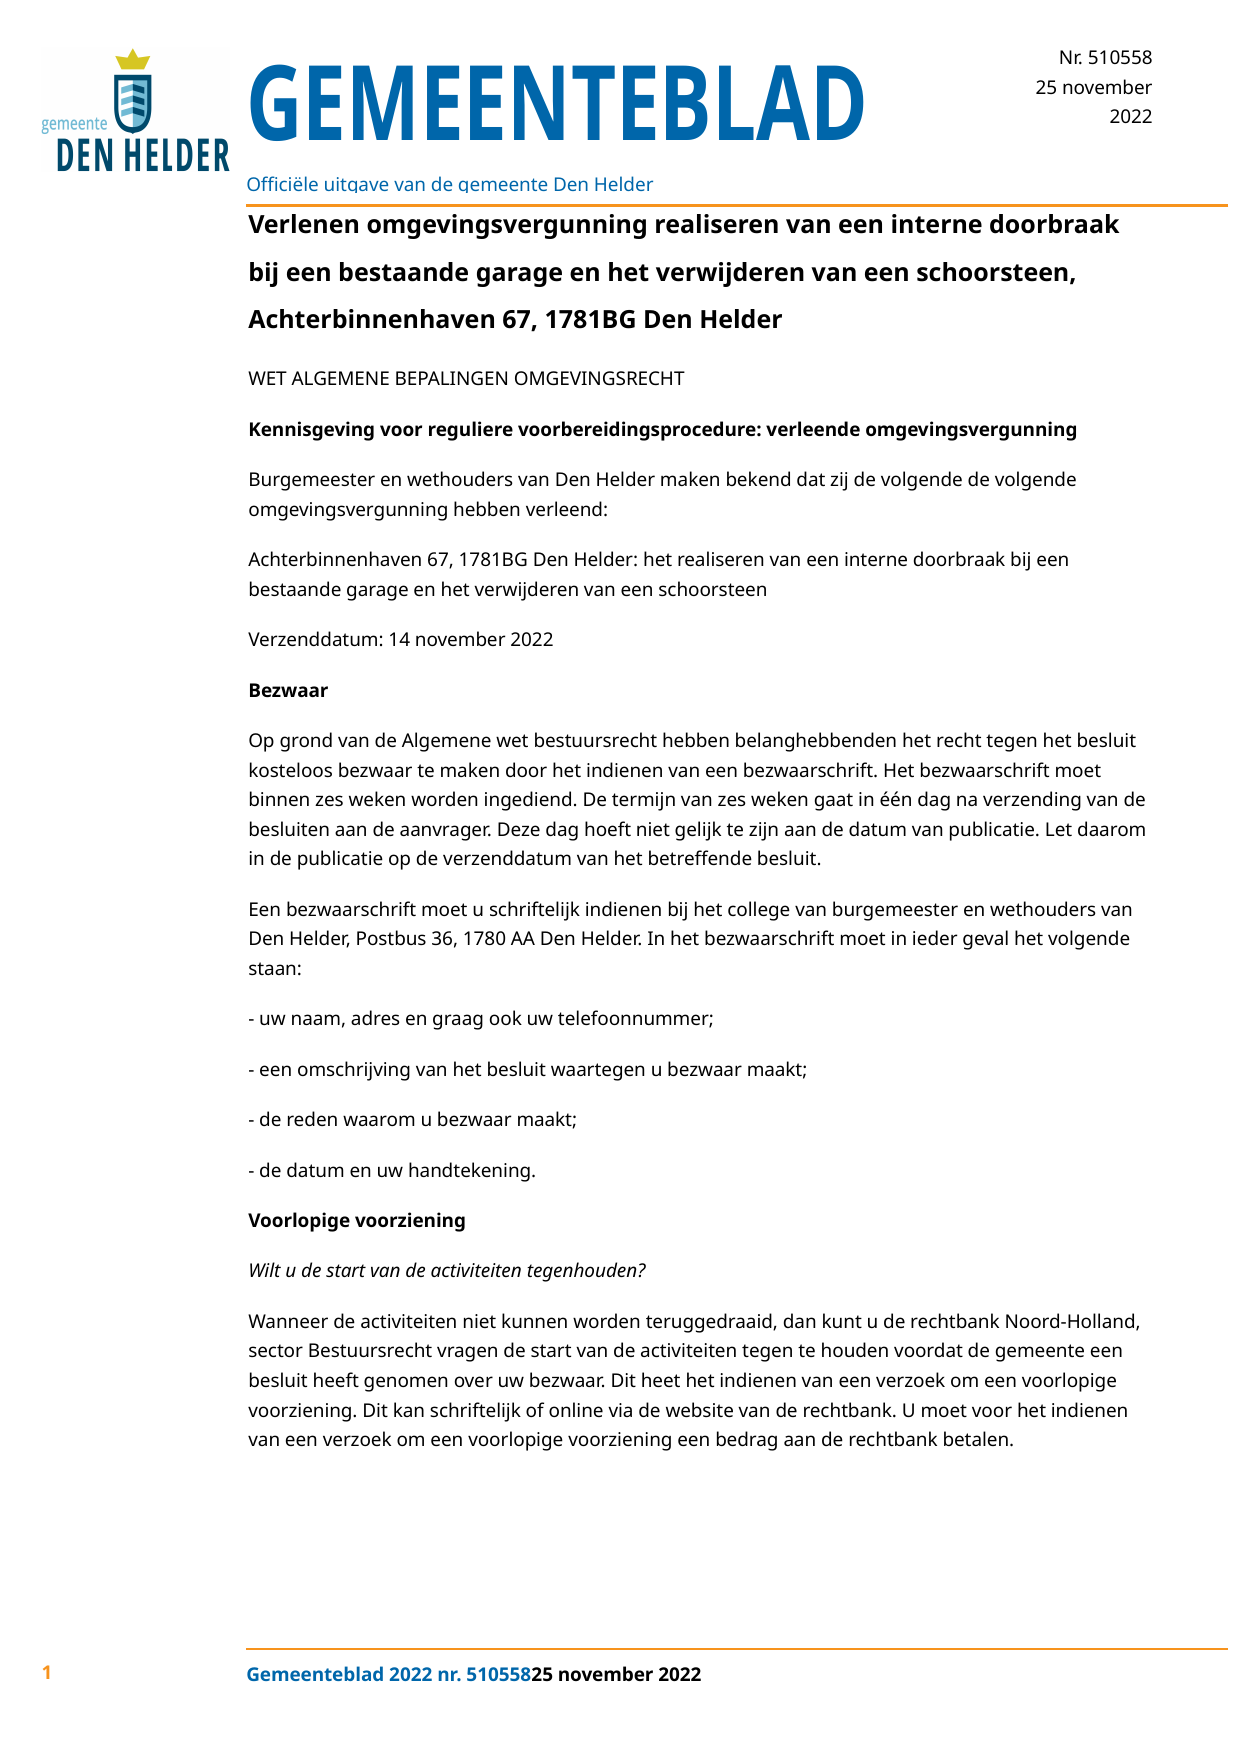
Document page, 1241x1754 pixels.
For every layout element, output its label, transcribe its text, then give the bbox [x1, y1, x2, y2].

picture [130, 157, 135, 172]
text Wanneer de activiteiten niet kunnen worden teruggedraaid, dan kunt u de rechtbank Noord-Holland, sector Bestuursrecht vragen de start van de activiteiten tegen te houden voordat de gemeente een besluit heeft genomen over uw bezwaar. Dit heet het indienen van een verzoek om een voorlopige voorziening. Dit kan schriftelijk of online via de website van de rechtbank. U moet voor het indienen van een verzoek om een voorlopige voorziening een bedrag aan de rechtbank betalen. [248, 1308, 1152, 1452]
picture [182, 144, 187, 165]
text Kennisgeving voor reguliere voorbereidingsprocedure: verleende omgevingsvergunning [248, 416, 1152, 442]
text Burgemeester en wethouders van Den Helder maken bekend dat zij de volgende de volgende omgevingsvergunning hebben verleend: [248, 466, 1152, 522]
text WET ALGEMENE BEPALINGEN OMGEVINGSRECHT [248, 366, 1152, 391]
text Achterbinnenhaven 67, 1781BG Den Helder: het realiseren van een interne doorbraak bij een bestaande garage en het verwijderen van een schoorsteen [248, 546, 1152, 602]
text - de reden waarom u bezwaar maakt; [248, 1106, 1152, 1132]
text - een omschrijving van het besluit waartegen u bezwaar maakt; [248, 1056, 1152, 1082]
text Bezwaar [248, 677, 1152, 702]
text - de datum en uw handtekening. [248, 1157, 1152, 1182]
picture [41, 47, 231, 172]
text - uw naam, adres en graag ook uw telefoonnummer; [248, 1006, 1152, 1031]
text Wilt u de start van de activiteiten tegenhouden? [248, 1258, 1152, 1283]
text Een bezwaarschrift moet u schriftelijk indienen bij het college van burgemeester en wethouders van Den Helder, Postbus 36, 1780 AA Den Helder. In het bezwaarschrift moet in ieder geval het volgende staan: [248, 896, 1152, 981]
text Verzenddatum: 14 november 2022 [248, 626, 1152, 652]
text Op grond van de Algemene wet bestuursrecht hebben belanghebbenden het recht tegen het besluit kosteloos bezwaar te maken door het indienen van een bezwaarschrift. Het bezwaarschrift moet binnen zes weken worden ingediend. De termijn van zes weken gaat in één dag na verzending van de besluiten aan de aanvrager. Deze dag hoeft niet gelijk te zijn aan de datum van publicatie. Let daarom in de publicatie op de verzenddatum van het betreffende besluit. [248, 727, 1152, 871]
picture [220, 160, 224, 172]
picture [63, 144, 68, 165]
picture [100, 154, 106, 172]
text Voorlopige voorziening [248, 1207, 1152, 1233]
text Verlenen omgevingsvergunning realiseren van een interne doorbraak bij een bestaande garage en het verwijderen van een schoorsteen, Achterbinnenhaven 67, 1781BG Den Helder [248, 207, 1152, 336]
